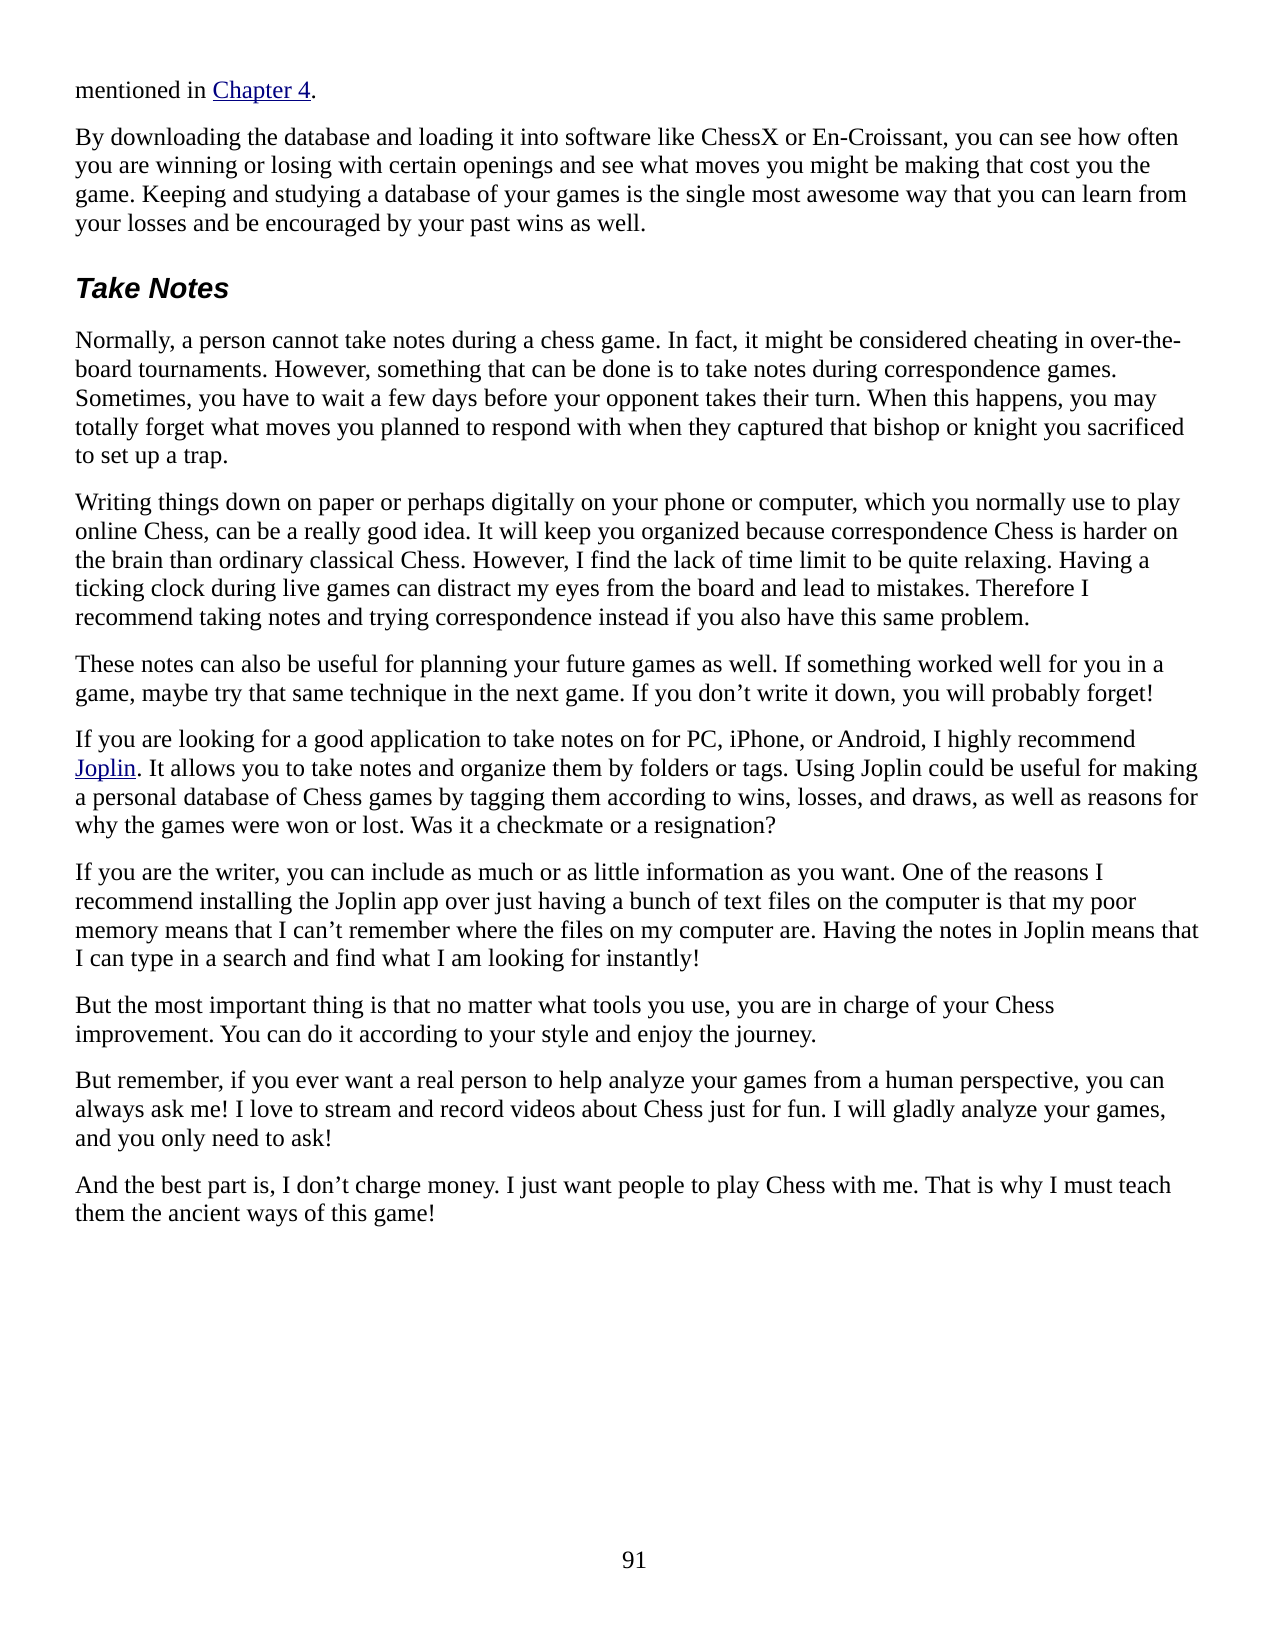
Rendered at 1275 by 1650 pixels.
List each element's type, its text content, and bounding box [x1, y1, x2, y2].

text These notes can also be useful for planning your future games as well. If something worked well for you in a game, maybe try that same technique in the next game. If you don’t write it down, you will probably forget! [75, 649, 1200, 706]
text Normally, a person cannot take notes during a chess game. In fact, it might be considered cheating in over-the-board tournaments. However, something that can be done is to take notes during correspondence games. Sometimes, you have to wait a few days before your opponent takes their turn. When this happens, you may totally forget what moves you planned to respond with when they captured that bishop or knight you sacrificed to set up a trap. [75, 326, 1200, 469]
text And the best part is, I don’t charge money. I just want people to play Chess with me. That is why I must teach them the ancient ways of this game! [75, 1170, 1200, 1227]
text Writing things down on paper or perhaps digitally on your phone or computer, which you normally use to play online Chess, can be a really good idea. It will keep you organized because correspondence Chess is harder on the brain than ordinary classical Chess. However, I find the lack of time limit to be quite relaxing. Having a ticking clock during live games can distract my eyes from the board and lead to mistakes. Therefore I recommend taking notes and trying correspondence instead if you also have this same problem. [75, 487, 1200, 631]
text But the most important thing is that no matter what tools you use, you are in charge of your Chess improvement. You can do it according to your style and enjoy the journey. [75, 990, 1200, 1048]
text If you are looking for a good application to take notes on for PC, iPhone, or Android, I highly recommend Joplin. It allows you to take notes and organize them by folders or tags. Using Joplin could be useful for making a personal database of Chess games by tagging them according to wins, losses, and draws, as well as reasons for why the games were won or lost. Was it a checkmate or a resignation? [75, 724, 1200, 839]
text If you are the writer, you can include as much or as little information as you want. One of the reasons I recommend installing the Joplin app over just having a bunch of text files on the computer is that my poor memory means that I can’t remember where the files on my computer are. Having the notes in Joplin means that I can type in a search and find what I am looking for instantly! [75, 857, 1200, 972]
text By downloading the database and loading it into software like ChessX or En-Croissant, you can see how often you are winning or losing with certain openings and see what moves you might be making that cost you the game. Keeping and studying a database of your games is the single most awesome way that you can learn from your losses and be encouraged by your past wins as well. [75, 122, 1200, 237]
text mentioned in Chapter 4. [75, 75, 1200, 104]
subtitle Take Notes [75, 271, 1200, 304]
text But remember, if you ever want a real person to help analyze your games from a human perspective, you can always ask me! I love to stream and record videos about Chess just for fun. I will gladly analyze your games, and you only need to ask! [75, 1066, 1200, 1152]
